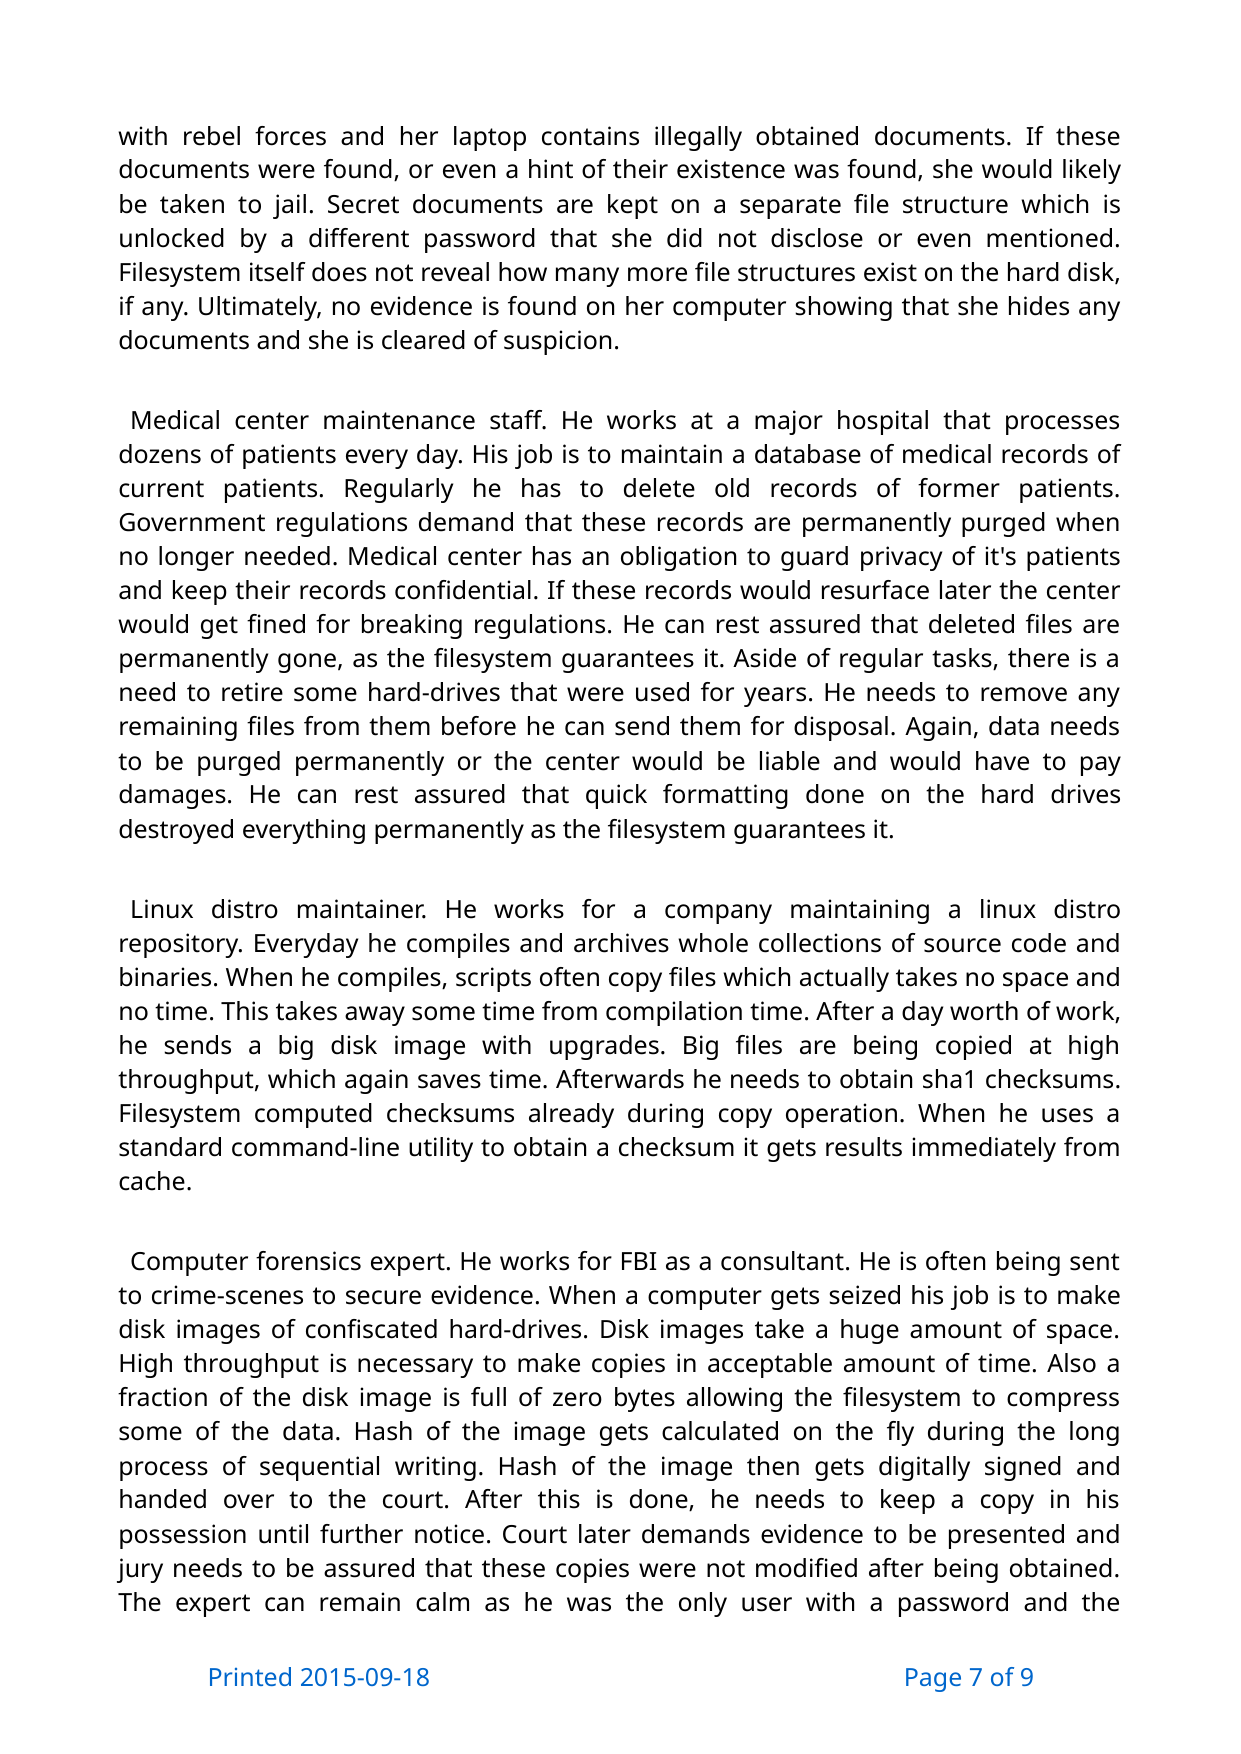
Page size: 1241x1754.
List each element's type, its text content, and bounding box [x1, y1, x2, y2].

text Computer forensics expert. He works for FBI as a consultant. He is often being sent to crime-scenes to secure evidence. When a computer gets seized his job is to make disk images of confiscated hard-drives. Disk images take a huge amount of space. High throughput is necessary to make copies in acceptable amount of time. Also a fraction of the disk image is full of zero bytes allowing the filesystem to compress some of the data. Hash of the image gets calculated on the fly during the long process of sequential writing. Hash of the image then gets digitally signed and handed over to the court. After this is done, he needs to keep a copy in his possession until further notice. Court later demands evidence to be presented and jury needs to be assured that these copies were not modified after being obtained. The expert can remain calm as he was the only user with a password and the [118, 1244, 1122, 1618]
text with rebel forces and her laptop contains illegally obtained documents. If these documents were found, or even a hint of their existence was found, she would likely be taken to jail. Secret documents are kept on a separate file structure which is unlocked by a different password that she did not disclose or even mentioned. Filesystem itself does not reveal how many more file structures exist on the hard disk, if any. Ultimately, no evidence is found on her computer showing that she hides any documents and she is cleared of suspicion. [118, 118, 1122, 357]
text Medical center maintenance staff. He works at a major hospital that processes dozens of patients every day. His job is to maintain a database of medical records of current patients. Regularly he has to delete old records of former patients. Government regulations demand that these records are permanently purged when no longer needed. Medical center has an obligation to guard privacy of it's patients and keep their records confidential. If these records would resurface later the center would get fined for breaking regulations. He can rest assured that deleted files are permanently gone, as the filesystem guarantees it. Aside of regular tasks, there is a need to retire some hard-drives that were used for years. He needs to remove any remaining files from them before he can send them for disposal. Again, data needs to be purged permanently or the center would be liable and would have to pay damages. He can rest assured that quick formatting done on the hard drives destroyed everything permanently as the filesystem guarantees it. [118, 402, 1122, 845]
text Linux distro maintainer. He works for a company maintaining a linux distro repository. Everyday he compiles and archives whole collections of source code and binaries. When he compiles, scripts often copy files which actually takes no space and no time. This takes away some time from compilation time. After a day worth of work, he sends a big disk image with upgrades. Big files are being copied at high throughput, which again saves time. Afterwards he needs to obtain sha1 checksums. Filesystem computed checksums already during copy operation. When he uses a standard command-line utility to obtain a checksum it gets results immediately from cache. [118, 891, 1122, 1198]
